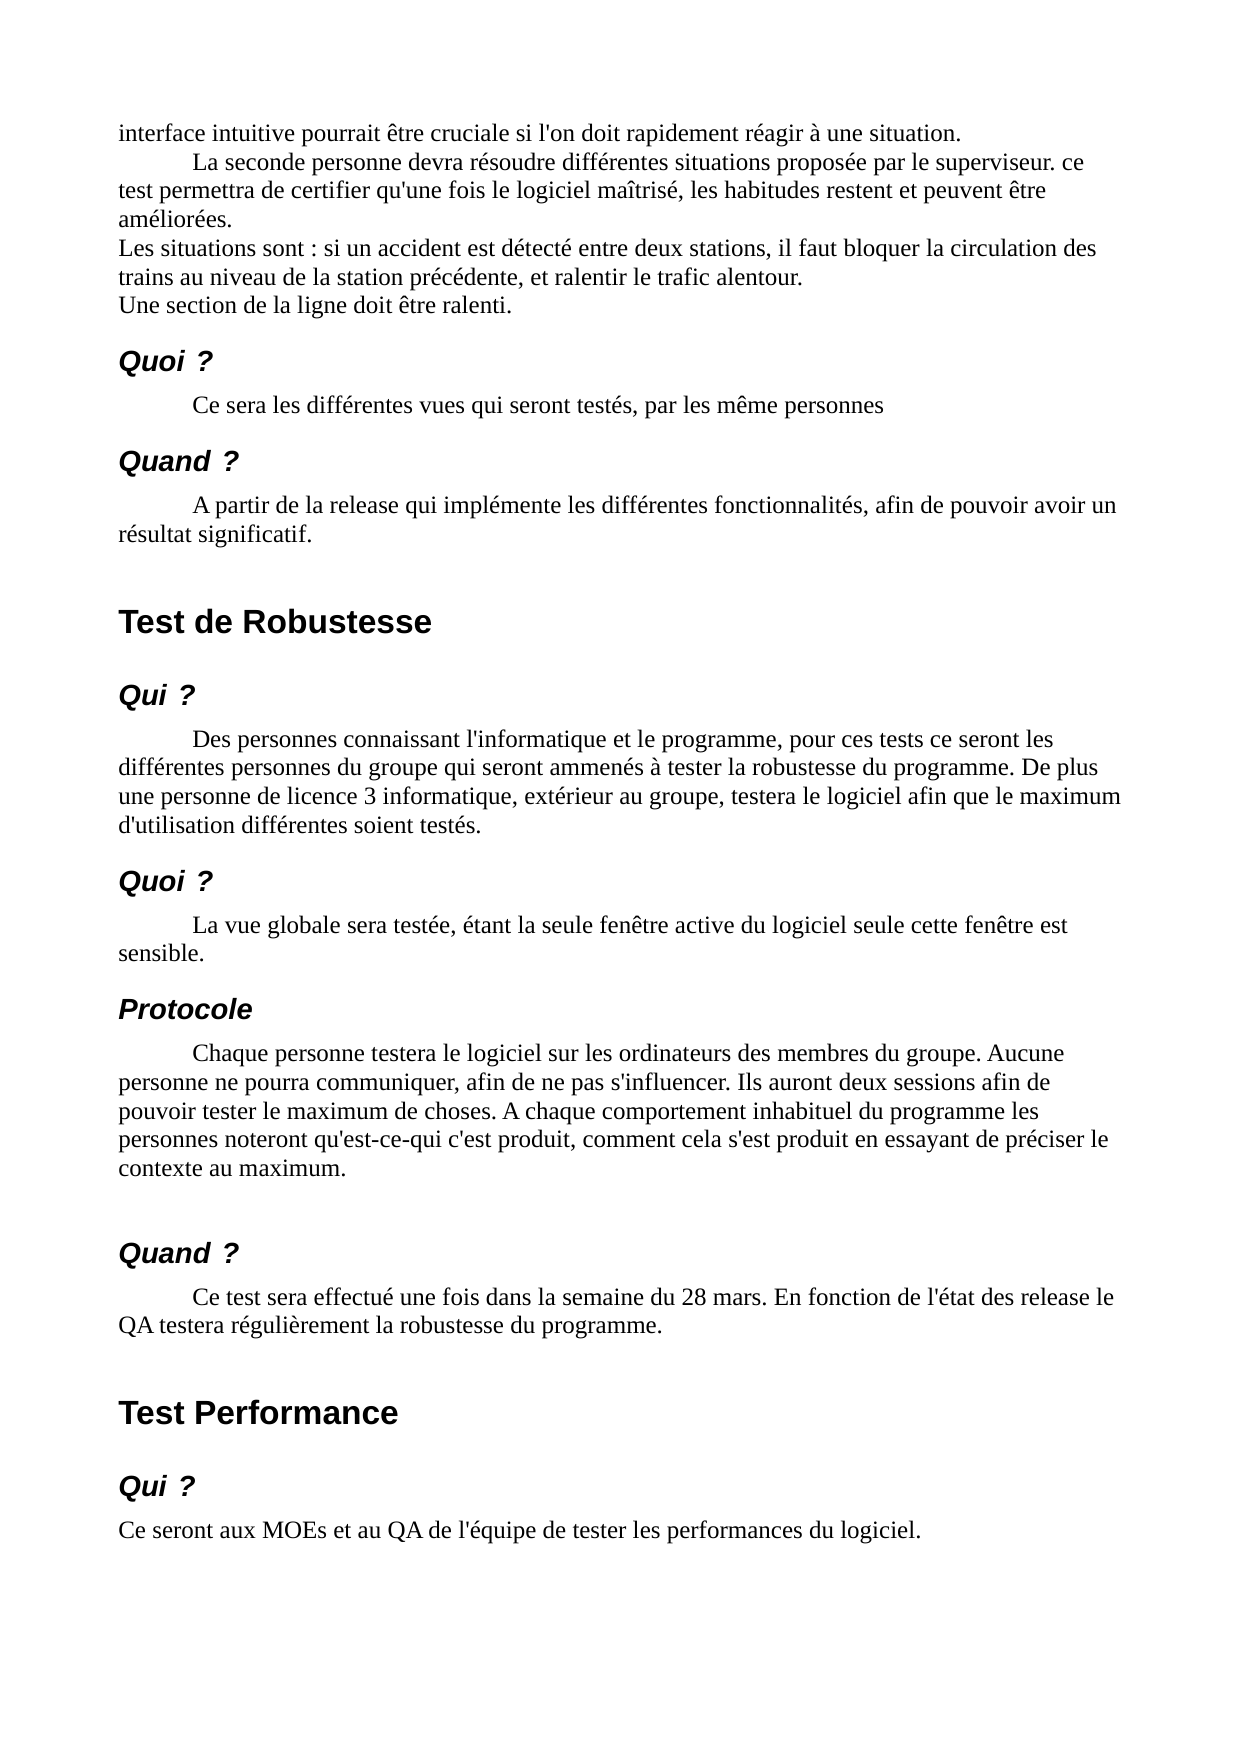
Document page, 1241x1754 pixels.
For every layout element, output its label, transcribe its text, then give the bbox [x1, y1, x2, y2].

text Ce test sera effectué une fois dans la semaine du 28 mars. En fonction de l'état des release le QA testera régulièrement la robustesse du programme. [118, 1282, 1122, 1339]
text Ce seront aux MOEs et au QA de l'équipe de tester les performances du logiciel. [118, 1515, 1122, 1544]
subtitle Quoi ? [118, 864, 1122, 897]
text Chaque personne testera le logiciel sur les ordinateurs des membres du groupe. Aucune personne ne pourra communiquer, afin de ne pas s'influencer. Ils auront deux sessions afin de pouvoir tester le maximum de choses. A chaque comportement inhabituel du programme les personnes noteront qu'est-ce-qui c'est produit, comment cela s'est produit en essayant de préciser le contexte au maximum. [118, 1038, 1122, 1182]
subtitle Qui ? [118, 678, 1122, 711]
subtitle Quoi ? [118, 344, 1122, 378]
text A partir de la release qui implémente les différentes fonctionnalités, afin de pouvoir avoir un résultat significatif. [118, 490, 1122, 548]
text Une section de la ligne doit être ralenti. [118, 291, 1122, 319]
subtitle Qui ? [118, 1469, 1122, 1503]
text Ce sera les différentes vues qui seront testés, par les même personnes [118, 390, 1122, 419]
text Des personnes connaissant l'informatique et le programme, pour ces tests ce seront les différentes personnes du groupe qui seront ammenés à tester la robustesse du programme. De plus une personne de licence 3 informatique, extérieur au groupe, testera le logiciel afin que le maximum d'utilisation différentes soient testés. [118, 724, 1122, 839]
text Les situations sont : si un accident est détecté entre deux stations, il faut bloquer la circulation des trains au niveau de la station précédente, et ralentir le trafic alentour. [118, 233, 1122, 291]
subtitle Test Performance [118, 1393, 1122, 1432]
subtitle Quand ? [118, 444, 1122, 478]
text La vue globale sera testée, étant la seule fenêtre active du logiciel seule cette fenêtre est sensible. [118, 910, 1122, 967]
subtitle Test de Robustesse [118, 601, 1122, 640]
subtitle Quand ? [118, 1236, 1122, 1269]
text La seconde personne devra résoudre différentes situations proposée par le superviseur. ce test permettra de certifier qu'une fois le logiciel maîtrisé, les habitudes restent et peuvent être améliorées. [118, 147, 1122, 233]
text interface intuitive pourrait être cruciale si l'on doit rapidement réagir à une situation. [118, 118, 1122, 147]
subtitle Protocole [118, 992, 1122, 1026]
